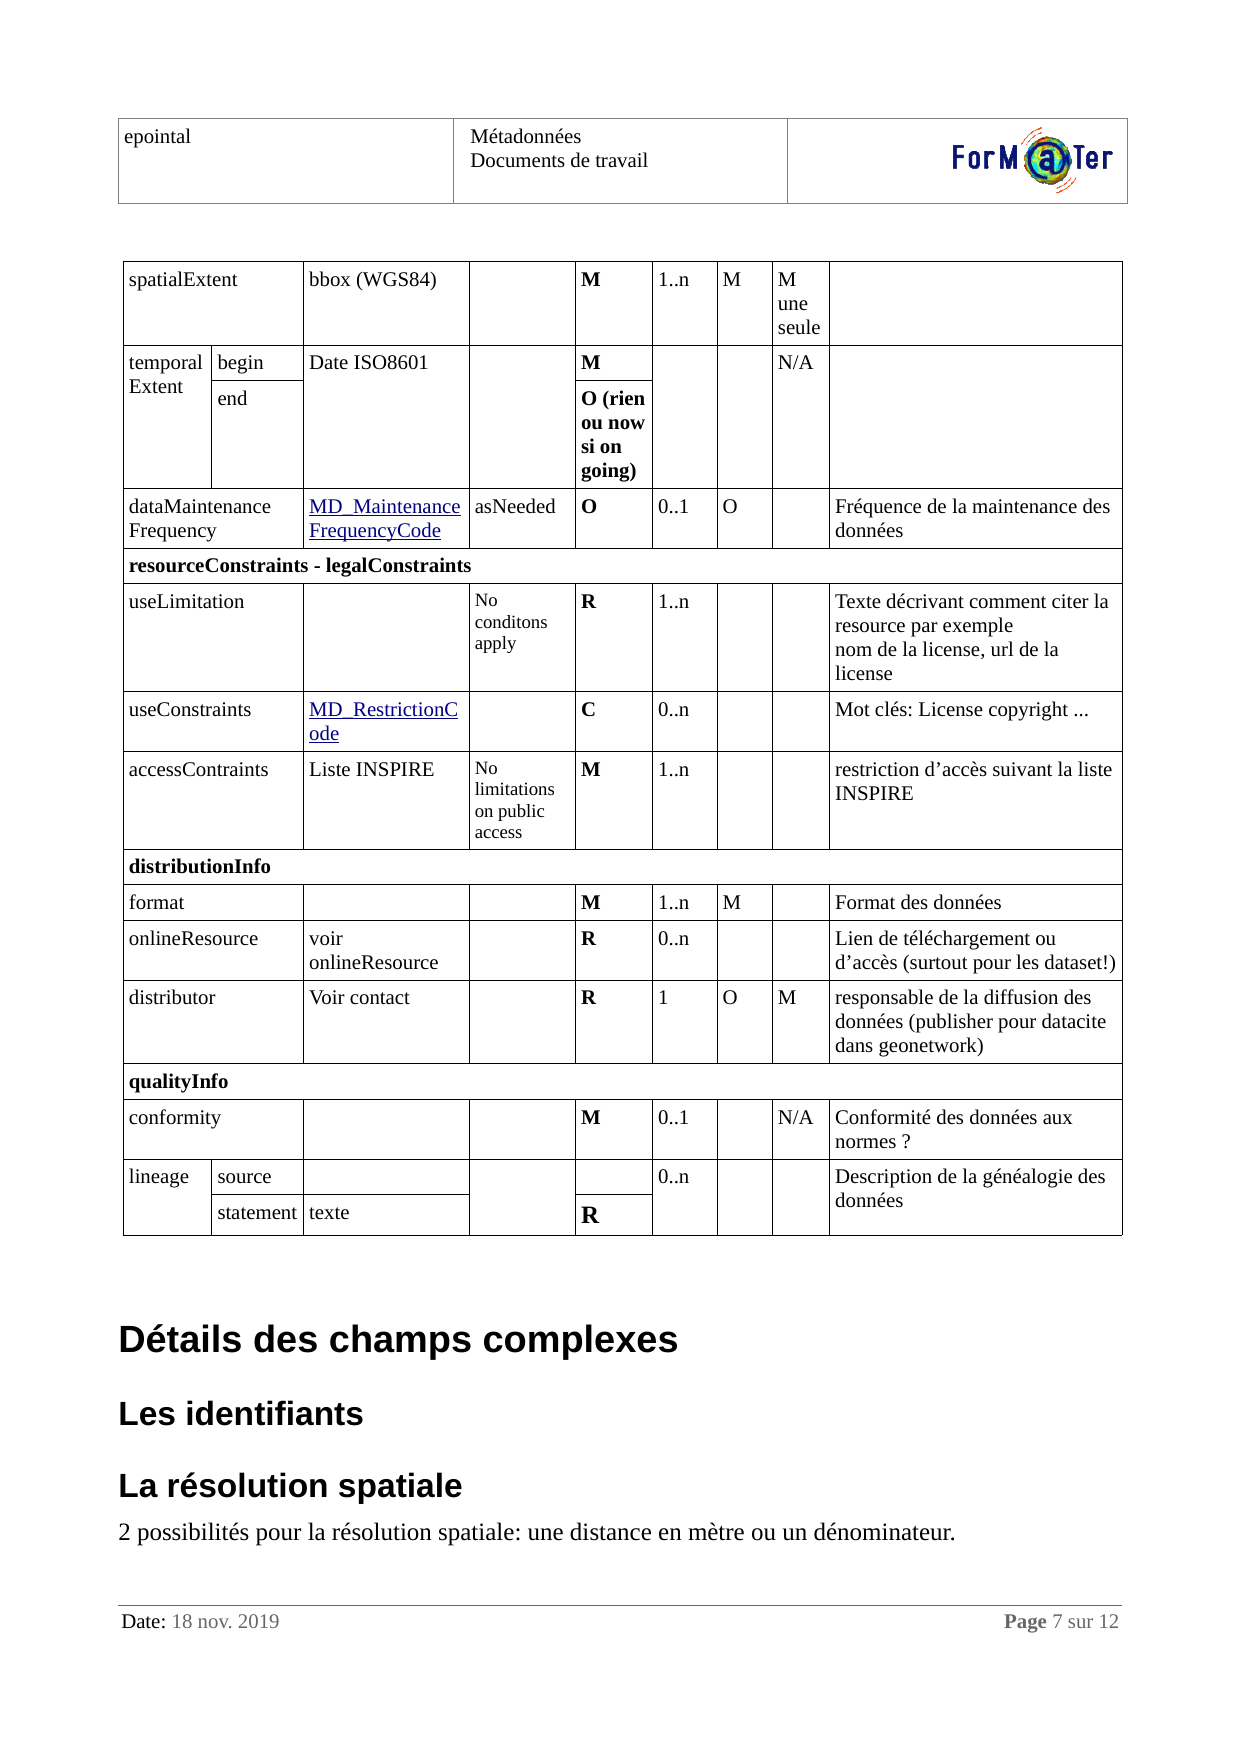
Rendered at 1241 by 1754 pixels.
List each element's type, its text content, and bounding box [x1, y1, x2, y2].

table_cell Description de la généalogie des données [830, 1160, 1122, 1234]
table_cell 1..n [653, 752, 717, 848]
table_cell M [576, 262, 652, 344]
subtitle Les identifiants [118, 1394, 1122, 1433]
table_cell [304, 1160, 469, 1194]
table_cell [304, 584, 469, 691]
table_cell useConstraints [124, 692, 303, 751]
table_cell 1..n [653, 262, 717, 344]
table_cell Mot clés: License copyright ... [830, 692, 1122, 751]
table_cell No conditons apply [470, 584, 575, 691]
table_cell [773, 921, 829, 979]
table_cell No limitations on public access [470, 752, 575, 848]
table_cell MD_MaintenanceFrequencyCode [304, 489, 469, 548]
table_cell Format des données [830, 885, 1122, 920]
table_cell O [718, 981, 772, 1063]
table_cell bbox (WGS84) [304, 262, 469, 344]
table_cell [470, 692, 575, 751]
table_cell [718, 1100, 772, 1158]
table_cell Fréquence de la maintenance des données [830, 489, 1122, 548]
table_cell [773, 584, 829, 691]
table_cell source [212, 1160, 303, 1194]
table_cell M [718, 885, 772, 920]
table_cell begin [212, 346, 303, 380]
table_cell 0..1 [653, 489, 717, 548]
table_cell [470, 346, 575, 488]
table_cell distributionInfo [124, 850, 1122, 884]
table_cell 0..n [653, 692, 717, 751]
table_cell conformity [124, 1100, 303, 1158]
table_cell Voir contact [304, 981, 469, 1063]
table_cell voir onlineResource [304, 921, 469, 979]
table_cell [576, 1160, 652, 1194]
table_cell [773, 752, 829, 848]
table_cell M [773, 981, 829, 1063]
picture [943, 123, 1122, 197]
table_cell [304, 1100, 469, 1158]
table_cell Date ISO8601 [304, 346, 469, 488]
table_cell responsable de la diffusion des données (publisher pour datacite dans geonetwork) [830, 981, 1122, 1063]
table_cell [470, 1160, 575, 1234]
table_cell O [718, 489, 772, 548]
table_cell N/A [773, 346, 829, 488]
table_cell O [576, 489, 652, 548]
table_cell M une seule [773, 262, 829, 344]
table_cell Liste INSPIRE [304, 752, 469, 848]
table_cell [718, 752, 772, 848]
table_cell 1..n [653, 584, 717, 691]
table_cell useLimitation [124, 584, 303, 691]
table_cell [773, 1160, 829, 1234]
table_cell 0..n [653, 1160, 717, 1234]
table_cell [773, 885, 829, 920]
table_cell [830, 262, 1122, 344]
table_cell [718, 584, 772, 691]
table_cell [830, 346, 1122, 488]
table_cell statement [212, 1195, 303, 1234]
table_cell [718, 921, 772, 979]
table_cell [470, 1100, 575, 1158]
table_cell R [576, 921, 652, 979]
table_cell qualityInfo [124, 1064, 1122, 1099]
table_cell R [576, 584, 652, 691]
table_cell M [718, 262, 772, 344]
table_cell [470, 981, 575, 1063]
table_cell [470, 885, 575, 920]
text 2 possibilités pour la résolution spatiale: une distance en mètre ou un dénominateur. [118, 1517, 1122, 1546]
table_cell [773, 692, 829, 751]
table_cell [718, 346, 772, 488]
table_cell Conformité des données aux normes ? [830, 1100, 1122, 1158]
table_cell dataMaintenance Frequency [124, 489, 303, 548]
table_cell [773, 489, 829, 548]
table_cell Texte décrivant comment citer la resource par exemple nom de la license, url de la license [830, 584, 1122, 691]
table_cell format [124, 885, 303, 920]
table_cell onlineResource [124, 921, 303, 979]
table_cell 1 [653, 981, 717, 1063]
table_cell restriction d’accès suivant la liste INSPIRE [830, 752, 1122, 848]
table_cell [718, 1160, 772, 1234]
table_cell N/A [773, 1100, 829, 1158]
table_cell MD_RestrictionCode [304, 692, 469, 751]
table_cell resourceConstraints - legalConstraints [124, 549, 1122, 583]
table_cell M [576, 885, 652, 920]
table_cell [470, 262, 575, 344]
table_cell M [576, 752, 652, 848]
table_cell [304, 885, 469, 920]
table_cell accessContraints [124, 752, 303, 848]
table_cell 0..n [653, 921, 717, 979]
table_cell M [576, 346, 652, 380]
table_cell 1..n [653, 885, 717, 920]
table_cell texte [304, 1195, 469, 1234]
table_cell spatialExtent [124, 262, 303, 344]
table_cell [653, 346, 717, 488]
table_cell O (rien ou now si on going) [576, 381, 652, 488]
table_cell asNeeded [470, 489, 575, 548]
subtitle La résolution spatiale [118, 1466, 1122, 1505]
table_cell R [576, 981, 652, 1063]
table_cell end [212, 381, 303, 488]
table_cell C [576, 692, 652, 751]
table_cell temporalExtent [124, 346, 211, 488]
table_cell [470, 921, 575, 979]
table_cell 0..1 [653, 1100, 717, 1158]
table_cell distributor [124, 981, 303, 1063]
table_cell Lien de téléchargement ou d’accès (surtout pour les dataset!) [830, 921, 1122, 979]
table_cell [718, 692, 772, 751]
table_cell M [576, 1100, 652, 1158]
table_cell lineage [124, 1160, 211, 1234]
table_cell R [576, 1195, 652, 1234]
subtitle Détails des champs complexes [118, 1317, 1122, 1361]
